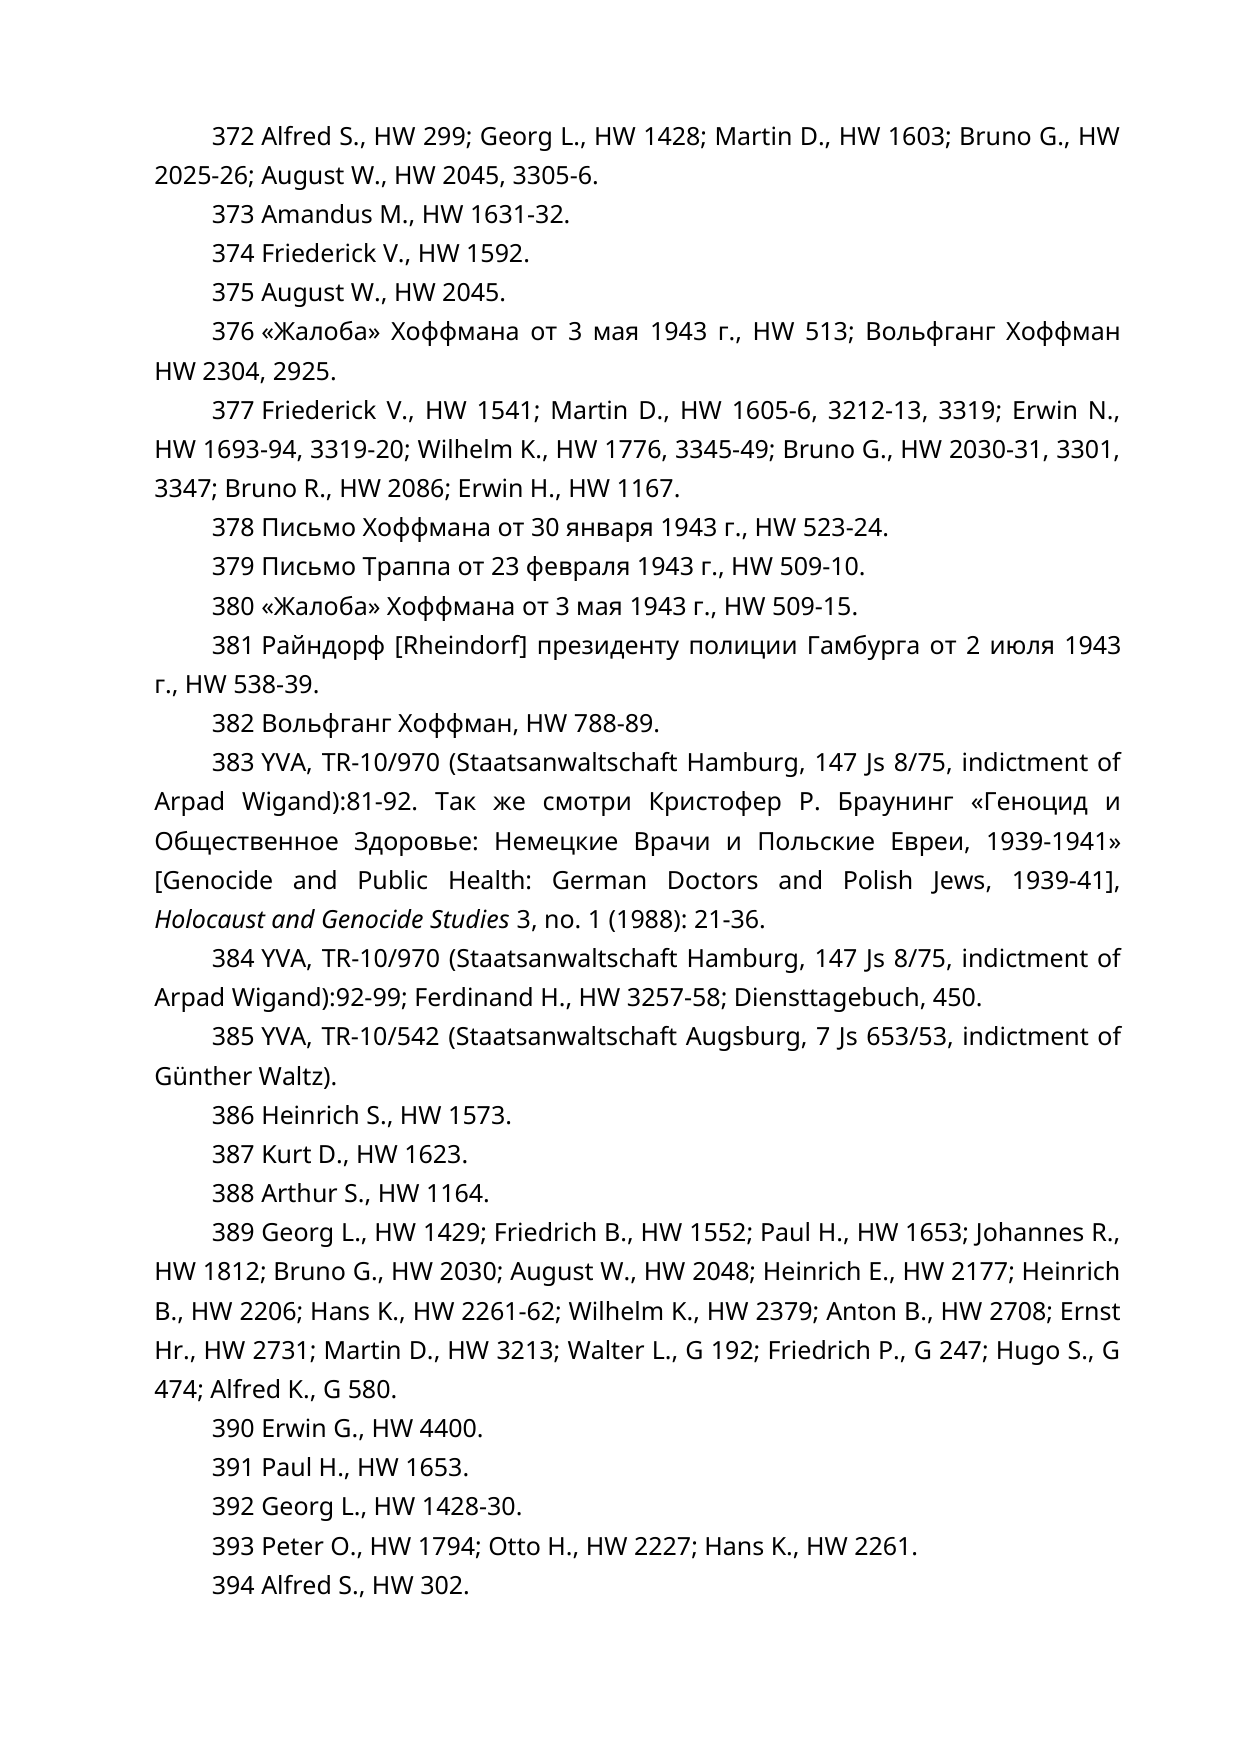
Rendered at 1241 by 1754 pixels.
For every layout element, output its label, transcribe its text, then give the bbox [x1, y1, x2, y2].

text YVA, TR-10/542 (Staatsanwaltschaft Augsburg, 7 Js 653/53, indictment of Günther Waltz). [118, 1019, 1122, 1092]
text Peter O., HW 1794; Otto H., HW 2227; Hans K., HW 2261. [118, 1528, 1122, 1562]
text Письмо Хоффмана от 30 января 1943 г., HW 523-24. [118, 510, 1122, 544]
text Райндорф [Rheindorf] президенту полиции Гамбурга от 2 июля 1943 г., HW 538-39. [118, 627, 1122, 701]
text Georg L., HW 1428-30. [118, 1489, 1122, 1523]
text Georg L., HW 1429; Friedrich B., HW 1552; Paul H., HW 1653; Johannes R., HW 1812; Bruno G., HW 2030; August W., HW 2048; Heinrich E., HW 2177; Heinrich B., HW 2206; Hans K., HW 2261-62; Wilhelm K., HW 2379; Anton B., HW 2708; Ernst Hr., HW 2731; Martin D., HW 3213; Walter L., G 192; Friedrich P., G 247; Hugo S., G 474; Alfred K., G 580. [118, 1215, 1122, 1406]
text Kurt D., HW 1623. [118, 1136, 1122, 1171]
text YVA, TR-10/970 (Staatsanwaltschaft Hamburg, 147 Js 8/75, indictment of Arpad Wigand):92-99; Ferdinand H., HW 3257-58; Diensttagebuch, 450. [118, 941, 1122, 1014]
text Arthur S., HW 1164. [118, 1176, 1122, 1210]
text Friederick V., HW 1541; Martin D., HW 1605-6, 3212-13, 3319; Erwin N., HW 1693-94, 3319-20; Wilhelm K., HW 1776, 3345-49; Bruno G., HW 2030-31, 3301, 3347; Bruno R., HW 2086; Erwin H., HW 1167. [118, 392, 1122, 505]
text Amandus M., HW 1631-32. [118, 196, 1122, 231]
text August W., HW 2045. [118, 275, 1122, 309]
text «Жалоба» Хоффмана от 3 мая 1943 г., HW 509-15. [118, 588, 1122, 622]
text Alfred S., HW 302. [118, 1567, 1122, 1601]
text Heinrich S., HW 1573. [118, 1097, 1122, 1131]
text Erwin G., HW 4400. [118, 1411, 1122, 1445]
text Вольфганг Хоффман, HW 788-89. [118, 706, 1122, 740]
text «Жалоба» Хоффмана от 3 мая 1943 г., HW 513; Вольфганг Хоффман HW 2304, 2925. [118, 314, 1122, 387]
text Alfred S., HW 299; Georg L., HW 1428; Martin D., HW 1603; Bruno G., HW 2025-26; August W., HW 2045, 3305-6. [118, 118, 1122, 191]
text Paul H., HW 1653. [118, 1450, 1122, 1484]
text YVA, TR-10/970 (Staatsanwaltschaft Hamburg, 147 Js 8/75, indictment of Arpad Wigand):81-92. Так же смотри Кристофер Р. Браунинг «Геноцид и Общественное Здоровье: Немецкие Врачи и Польские Евреи, 1939-1941» [Genocide and Public Health: German Doctors and Polish Jews, 1939-41], Holocaust and Genocide Studies 3, no. 1 (1988): 21-36. [118, 745, 1122, 936]
text Friederick V., HW 1592. [118, 236, 1122, 270]
text Письмо Траппа от 23 февраля 1943 г., HW 509-10. [118, 549, 1122, 583]
